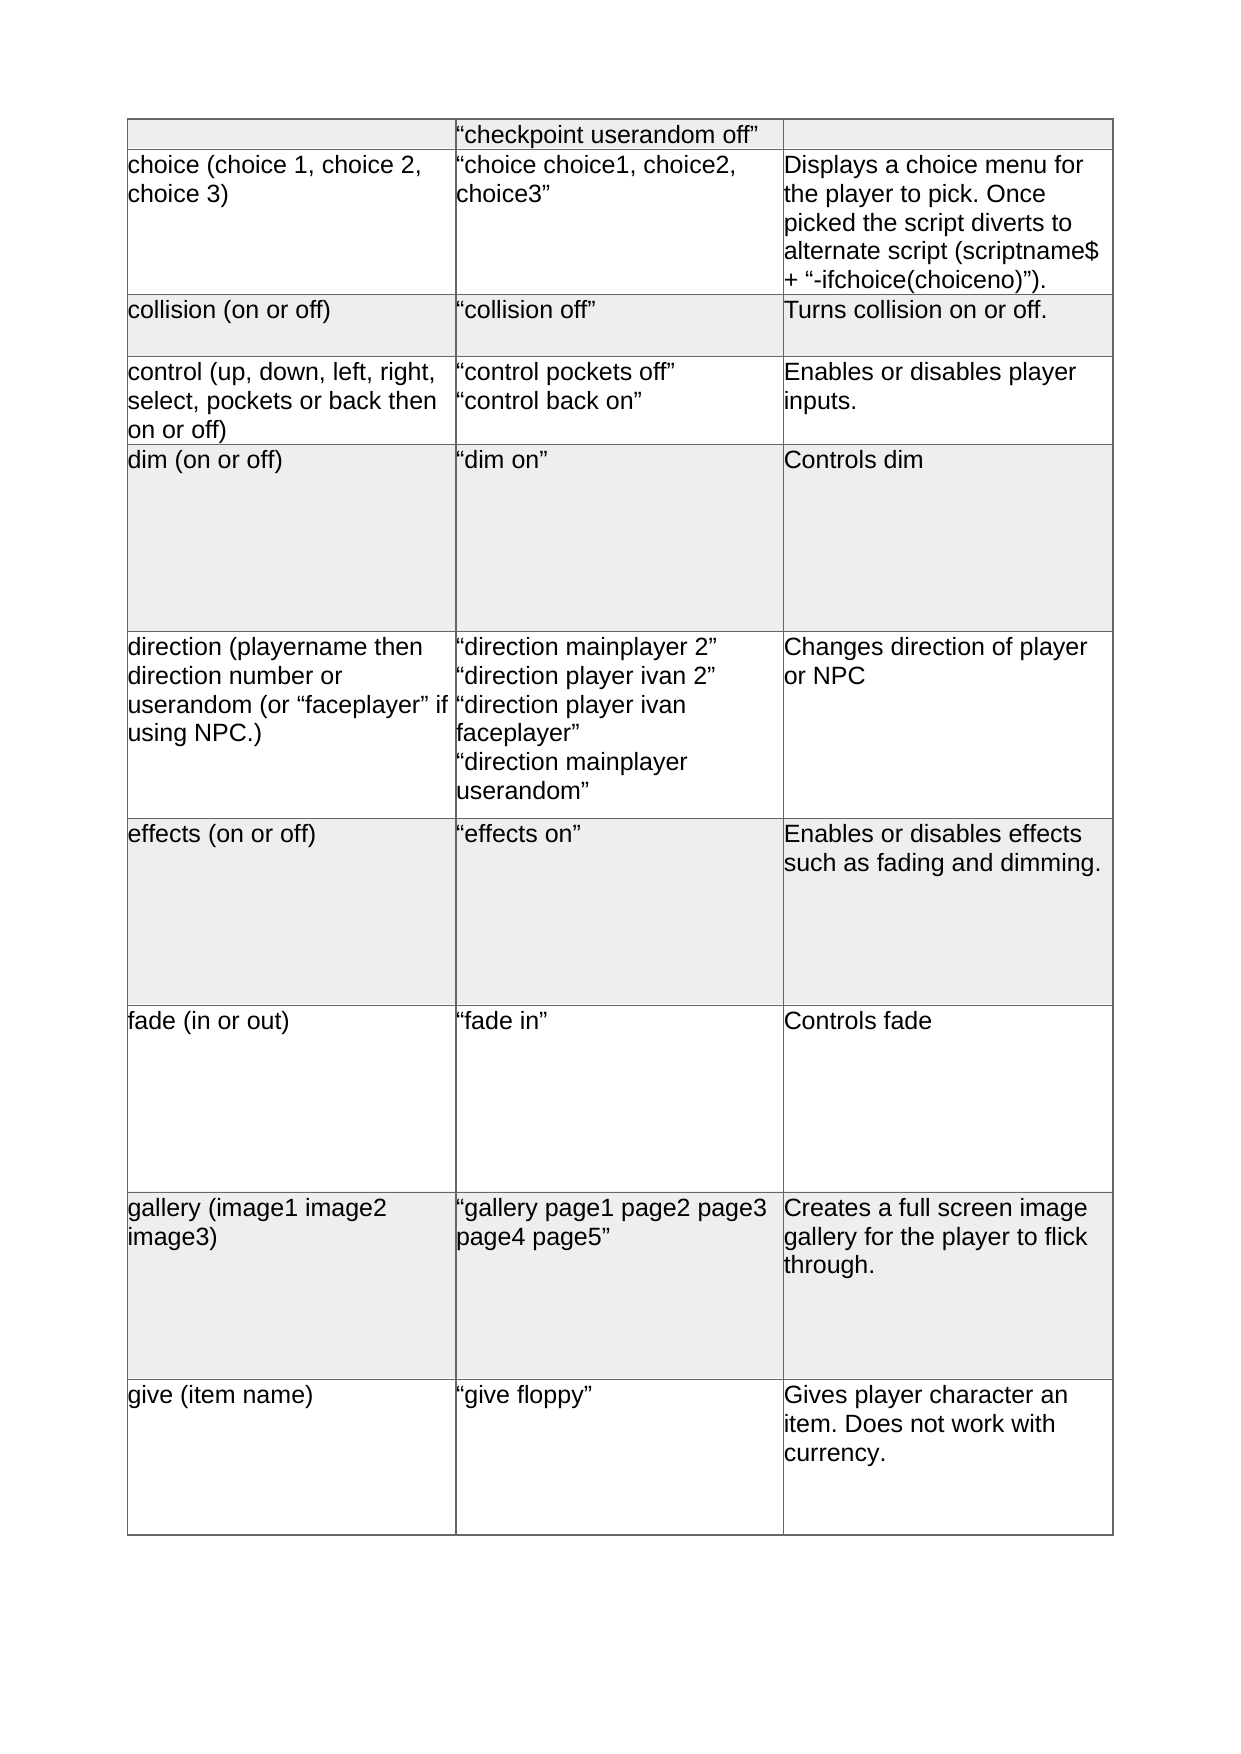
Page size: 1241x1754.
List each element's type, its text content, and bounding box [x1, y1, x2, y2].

table_cell fade (in or out) [128, 1006, 455, 1191]
table_cell Turns collision on or off. [784, 295, 1112, 356]
table_cell give (item name) [128, 1380, 455, 1534]
table_cell “gallery page1 page2 page3 page4 page5” [457, 1193, 783, 1378]
table_cell Controls dim [784, 445, 1112, 631]
table_cell “checkpoint userandom off” [457, 120, 783, 148]
table_cell “collision off” [457, 295, 783, 356]
table_cell Creates a full screen image gallery for the player to flick through. [784, 1193, 1112, 1378]
table_cell Gives player character an item. Does not work with currency. [784, 1380, 1112, 1534]
table_cell “fade in” [457, 1006, 783, 1191]
table_cell gallery (image1 image2 image3) [128, 1193, 455, 1378]
table_cell “effects on” [457, 819, 783, 1004]
table_cell Controls fade [784, 1006, 1112, 1191]
table_cell dim (on or off) [128, 445, 455, 631]
table_cell “dim on” [457, 445, 783, 631]
table_cell [128, 120, 455, 148]
table_cell Displays a choice menu for the player to pick. Once picked the script diverts to alternate script (scriptname$ + “-ifchoice(choiceno)”). [784, 150, 1112, 294]
table_cell choice (choice 1, choice 2, choice 3) [128, 150, 455, 294]
table_cell [784, 120, 1112, 148]
table_cell direction (playername then direction number or userandom (or “faceplayer” if using NPC.) [128, 632, 455, 817]
table_cell collision (on or off) [128, 295, 455, 356]
table_cell “control pockets off” “control back on” [457, 357, 783, 443]
table_cell Enables or disables effects such as fading and dimming. [784, 819, 1112, 1004]
table_cell “choice choice1, choice2, choice3” [457, 150, 783, 294]
table_cell effects (on or off) [128, 819, 455, 1004]
table_cell control (up, down, left, right, select, pockets or back then on or off) [128, 357, 455, 443]
table_cell “give floppy” [457, 1380, 783, 1534]
table_cell Changes direction of player or NPC [784, 632, 1112, 817]
table_cell “direction mainplayer 2” “direction player ivan 2” “direction player ivan faceplayer” “direction mainplayer userandom” [457, 632, 783, 817]
table_cell Enables or disables player inputs. [784, 357, 1112, 443]
